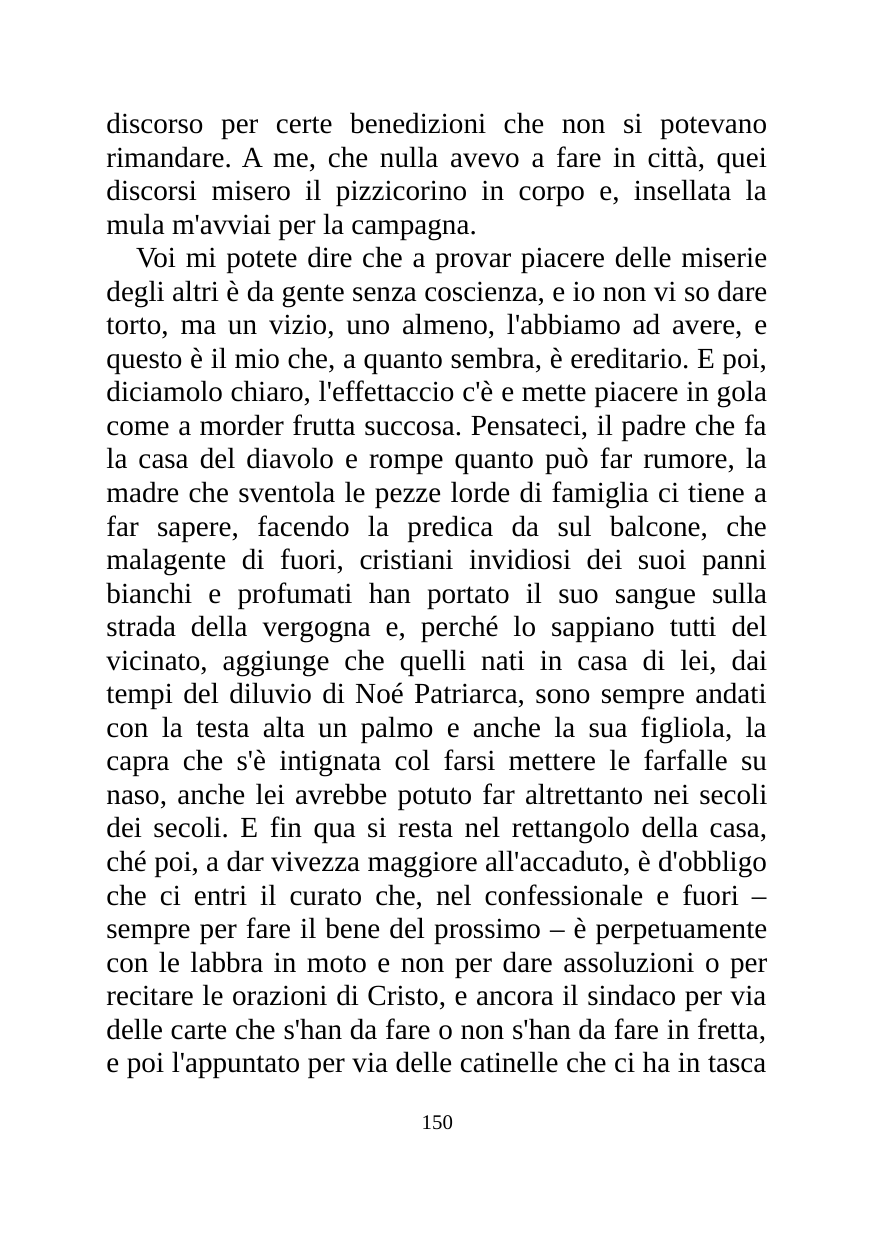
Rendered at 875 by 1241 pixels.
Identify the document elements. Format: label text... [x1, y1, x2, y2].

text Voi mi potete dire che a provar piacere delle miserie degli altri è da gente senza coscienza, e io non vi so dare torto, ma un vizio, uno almeno, l'abbiamo ad avere, e questo è il mio che, a quanto sembra, è ereditario. E poi, diciamolo chiaro, l'effettaccio c'è e mette piacere in gola come a morder frutta succosa. Pensateci, il padre che fa la casa del diavolo e rompe quanto può far rumore, la madre che sventola le pezze lorde di famiglia ci tiene a far sapere, facendo la predica da sul balcone, che malagente di fuori, cristiani invidiosi dei suoi panni bianchi e profumati han portato il suo sangue sulla strada della vergogna e, perché lo sappiano tutti del vicinato, aggiunge che quelli nati in casa di lei, dai tempi del diluvio di Noé Patriarca, sono sempre andati con la testa alta un palmo e anche la sua figliola, la capra che s'è intignata col farsi mettere le farfalle su naso, anche lei avrebbe potuto far altrettanto nei secoli dei secoli. E fin qua si resta nel rettangolo della casa, ché poi, a dar vivezza maggiore all'accaduto, è d'obbligo che ci entri il curato che, nel confessionale e fuori – sempre per fare il bene del prossimo – è perpetuamente con le labbra in moto e non per dare assoluzioni o per recitare le orazioni di Cristo, e ancora il sindaco per via delle carte che s'han da fare o non s'han da fare in fretta, e poi l'appuntato per via delle catinelle che ci ha in tasca [106, 240, 768, 1079]
text discorso per certe benedizioni che non si potevano rimandare. A me, che nulla avevo a fare in città, quei discorsi misero il pizzicorino in corpo e, insellata la mula m'avviai per la campagna. [106, 106, 768, 240]
